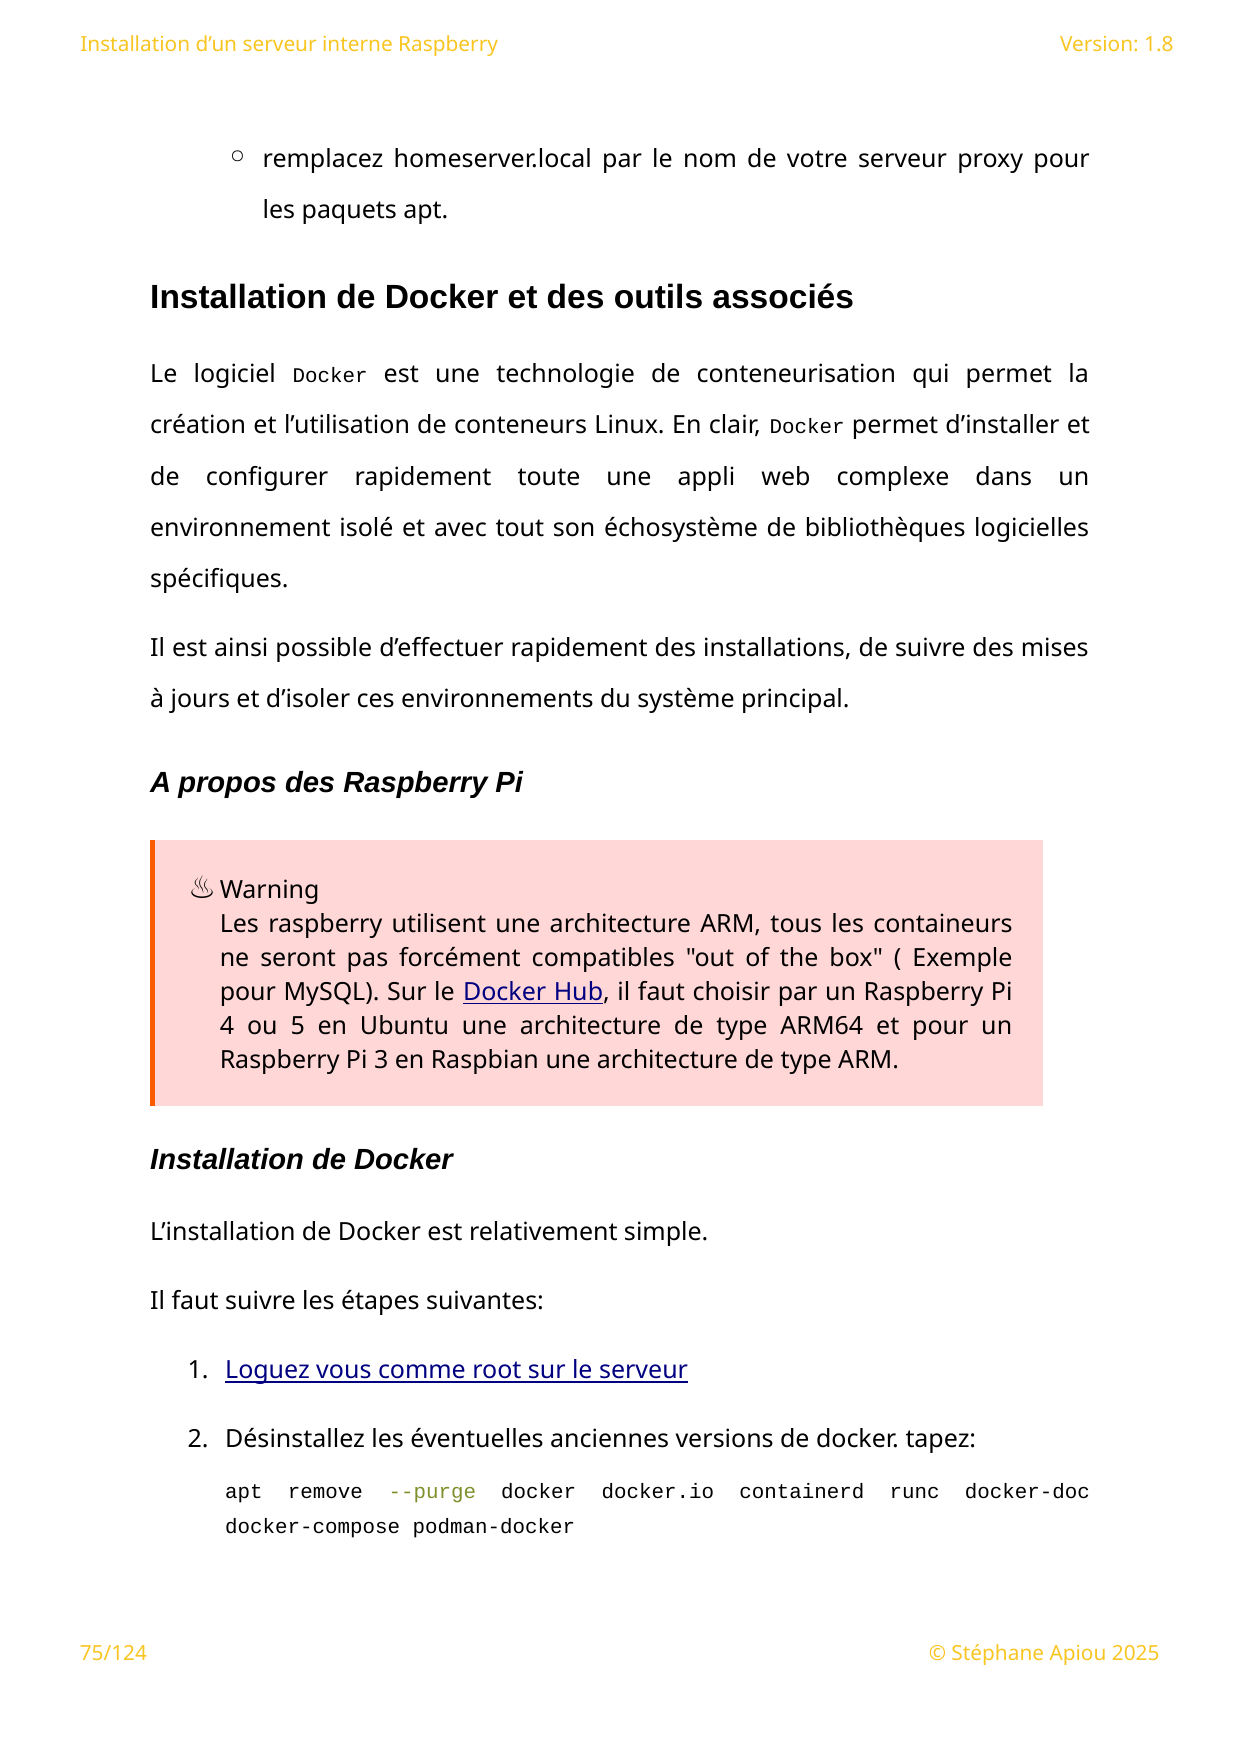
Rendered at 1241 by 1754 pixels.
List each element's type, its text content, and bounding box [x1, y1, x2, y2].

list Désinstallez les éventuelles anciennes versions de docker. tapez: [187, 1421, 1090, 1455]
list remplacez homeserver.local par le nom de votre serveur proxy pour les paquets apt. [225, 141, 1090, 226]
text L’installation de Docker est relativement simple. [150, 1214, 1090, 1248]
list apt remove --purge docker docker.io containerd runc docker-doc docker-compose podman-docker [187, 1481, 1090, 1540]
text Le logiciel Docker est une technologie de conteneurisation qui permet la création et l’utilisation de conteneurs Linux. En clair, Docker permet d’installer et de configurer rapidement toute une appli web complexe dans un environnement isolé et avec tout son échosystème de bibliothèques logicielles spécifiques. [150, 356, 1090, 594]
subtitle Installation de Docker et des outils associés [150, 277, 1090, 315]
list Loguez vous comme root sur le serveur [187, 1352, 1090, 1386]
subtitle Installation de Docker [150, 1142, 1090, 1176]
text Il faut suivre les étapes suivantes: [150, 1283, 1090, 1317]
subtitle A propos des Raspberry Pi [150, 765, 1090, 799]
text Il est ainsi possible d’effectuer rapidement des installations, de suivre des mises à jours et d’isoler ces environnements du système principal. [150, 629, 1090, 714]
list Warning Les raspberry utilisent une architecture ARM, tous les containeurs ne seront pas forcément compatibles "out of the box" ( Exemple pour MySQL). Sur le Docker Hub, il faut choisir par un Raspberry Pi 4 ou 5 en Ubuntu une architecture de type ARM64 et pour un Raspberry Pi 3 en Raspbian une architecture de type ARM. [155, 840, 1043, 1106]
